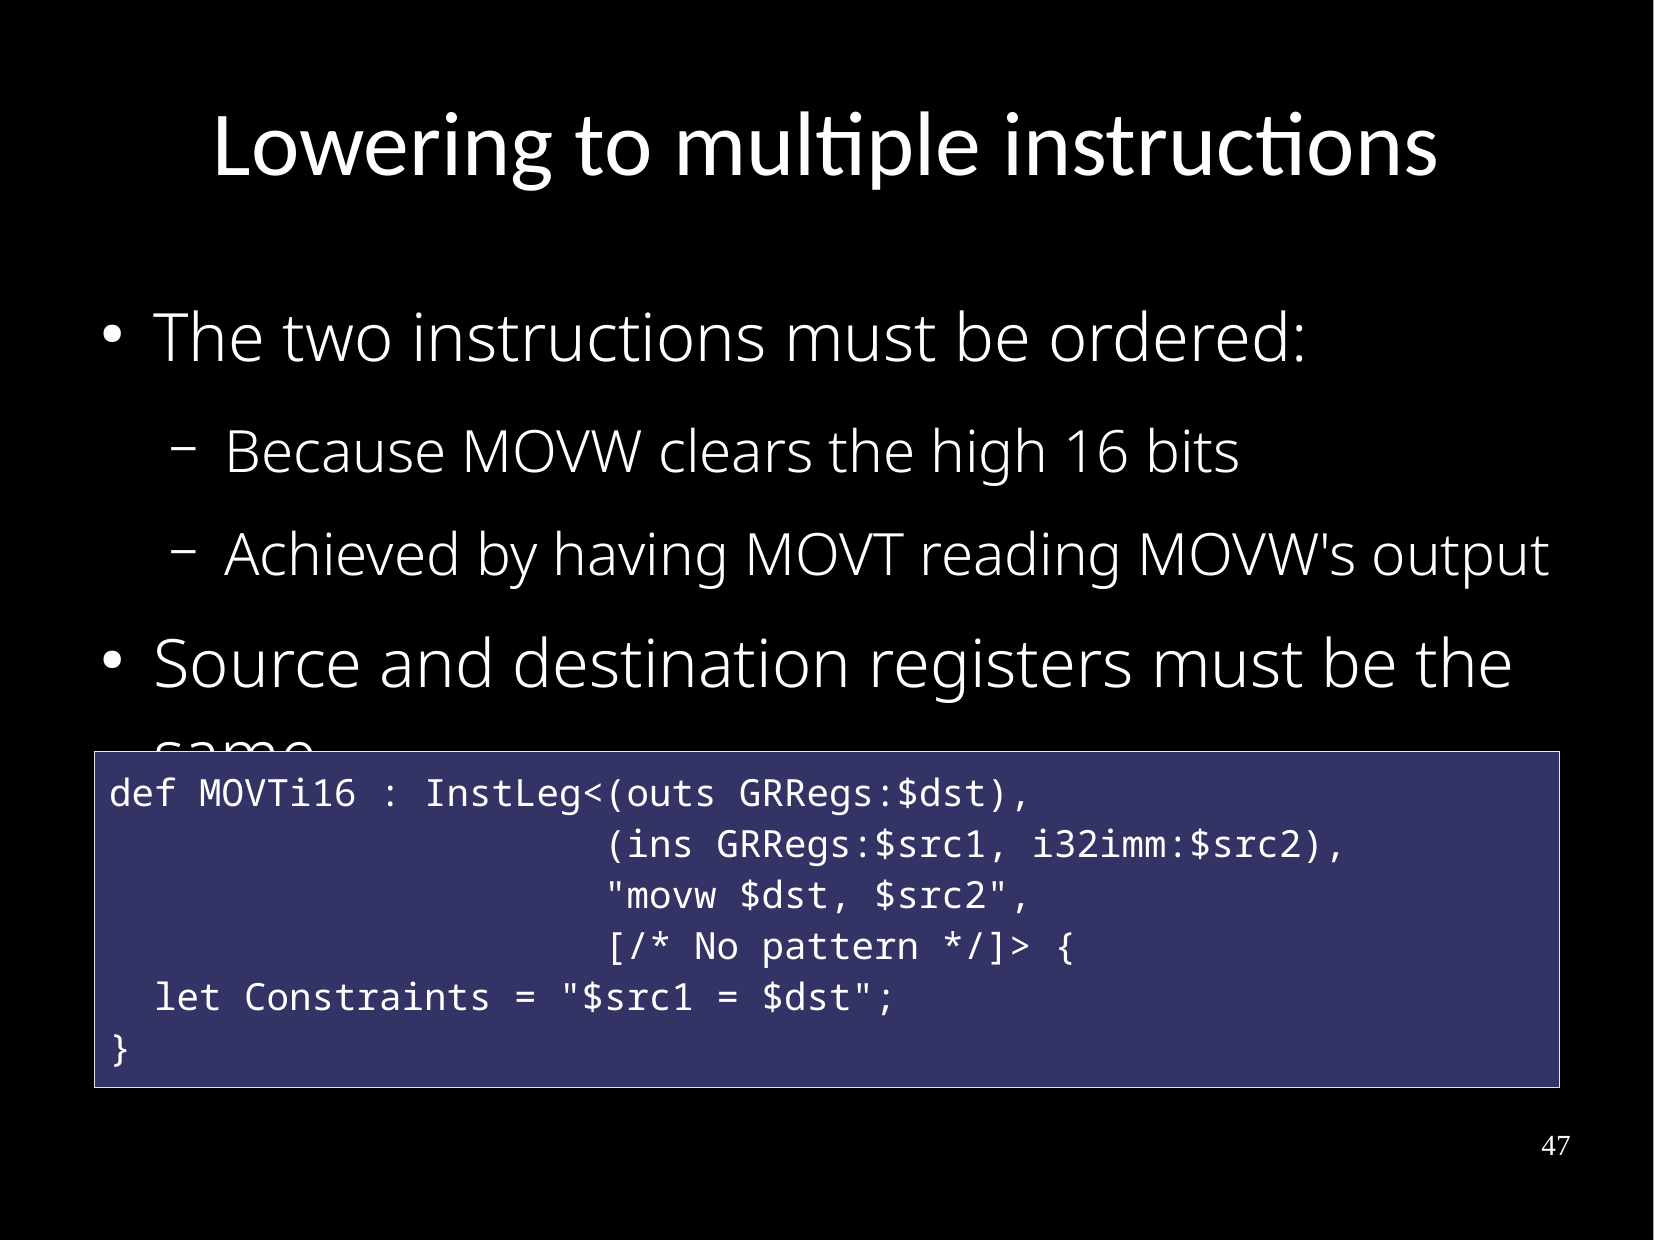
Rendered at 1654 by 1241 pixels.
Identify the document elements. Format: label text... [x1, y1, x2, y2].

list The two instructions must be ordered: Because MOVW clears the high 16 bits Achieved by having MOVT reading MOVW's output Source and destination registers must be the same Use 'Constraints' in Tablegen [82, 290, 1571, 1010]
text_box def MOVTi16 : InstLeg<(outs GRRegs:$dst), (ins GRRegs:$src1, i32imm:$src2), "movw $dst, $src2", [/* No pattern */]> { let Constraints = "$src1 = $dst"; } [94, 751, 1560, 1043]
title Lowering to multiple instructions [82, 45, 1571, 261]
